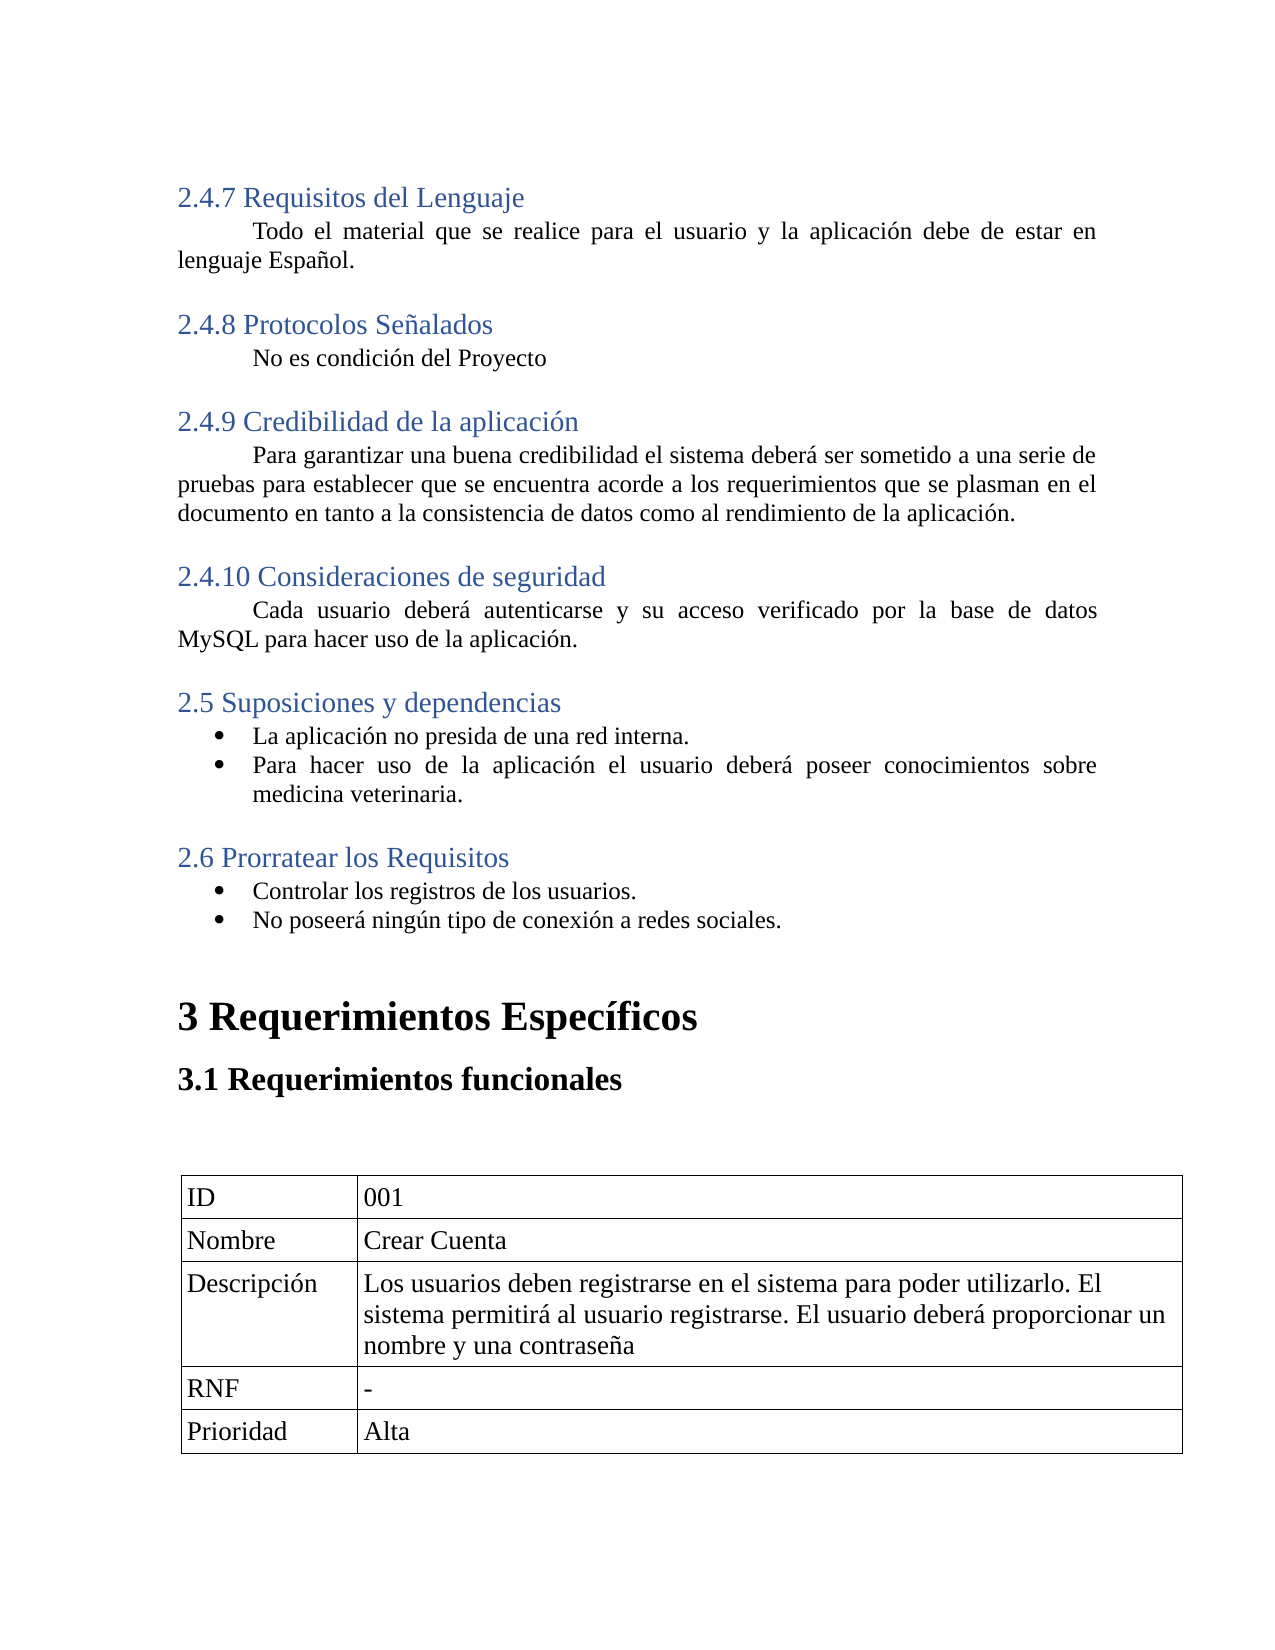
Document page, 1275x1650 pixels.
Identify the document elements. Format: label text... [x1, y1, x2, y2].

list Para hacer uso de la aplicación el usuario deberá poseer conocimientos sobre medicina veterinaria. [215, 750, 1098, 808]
table_cell RNF [182, 1367, 357, 1409]
table_cell - [358, 1367, 1182, 1409]
subtitle 2.6 Prorratear los Requisitos [177, 841, 1098, 874]
subtitle 2.4.7 Requisitos del Lenguaje [177, 181, 1098, 214]
text Cada usuario deberá autenticarse y su acceso verificado por la base de datos MySQL para hacer uso de la aplicación. [177, 595, 1098, 653]
table_cell Descripción [182, 1262, 357, 1366]
table_cell Los usuarios deben registrarse en el sistema para poder utilizarlo. El sistema permitirá al usuario registrarse. El usuario deberá proporcionar un nombre y una contraseña [358, 1262, 1182, 1366]
text No es condición del Proyecto [177, 343, 1098, 371]
table_cell Nombre [182, 1219, 357, 1261]
subtitle 2.4.8 Protocolos Señalados [177, 307, 1098, 340]
subtitle 2.5 Suposiciones y dependencias [177, 686, 1098, 719]
text Todo el material que se realice para el usuario y la aplicación debe de estar en lenguaje Español. [177, 216, 1098, 274]
list La aplicación no presida de una red interna. [215, 721, 1098, 750]
text 3.1 Requerimientos funcionales [177, 1059, 1098, 1098]
table_cell Alta [358, 1410, 1182, 1452]
table_header 001 [358, 1176, 1182, 1218]
text Para garantizar una buena credibilidad el sistema deberá ser sometido a una serie de pruebas para establecer que se encuentra acorde a los requerimientos que se plasman en el documento en tanto a la consistencia de datos como al rendimiento de la aplicación. [177, 440, 1098, 526]
list No poseerá ningún tipo de conexión a redes sociales. [215, 905, 1098, 934]
text 3 Requerimientos Específicos [177, 991, 1098, 1039]
list Controlar los registros de los usuarios. [215, 876, 1098, 905]
table_cell Prioridad [182, 1410, 357, 1452]
table_header ID [182, 1176, 357, 1218]
subtitle 2.4.10 Consideraciones de seguridad [177, 559, 1098, 593]
table_cell Crear Cuenta [358, 1219, 1182, 1261]
subtitle 2.4.9 Credibilidad de la aplicación [177, 404, 1098, 438]
